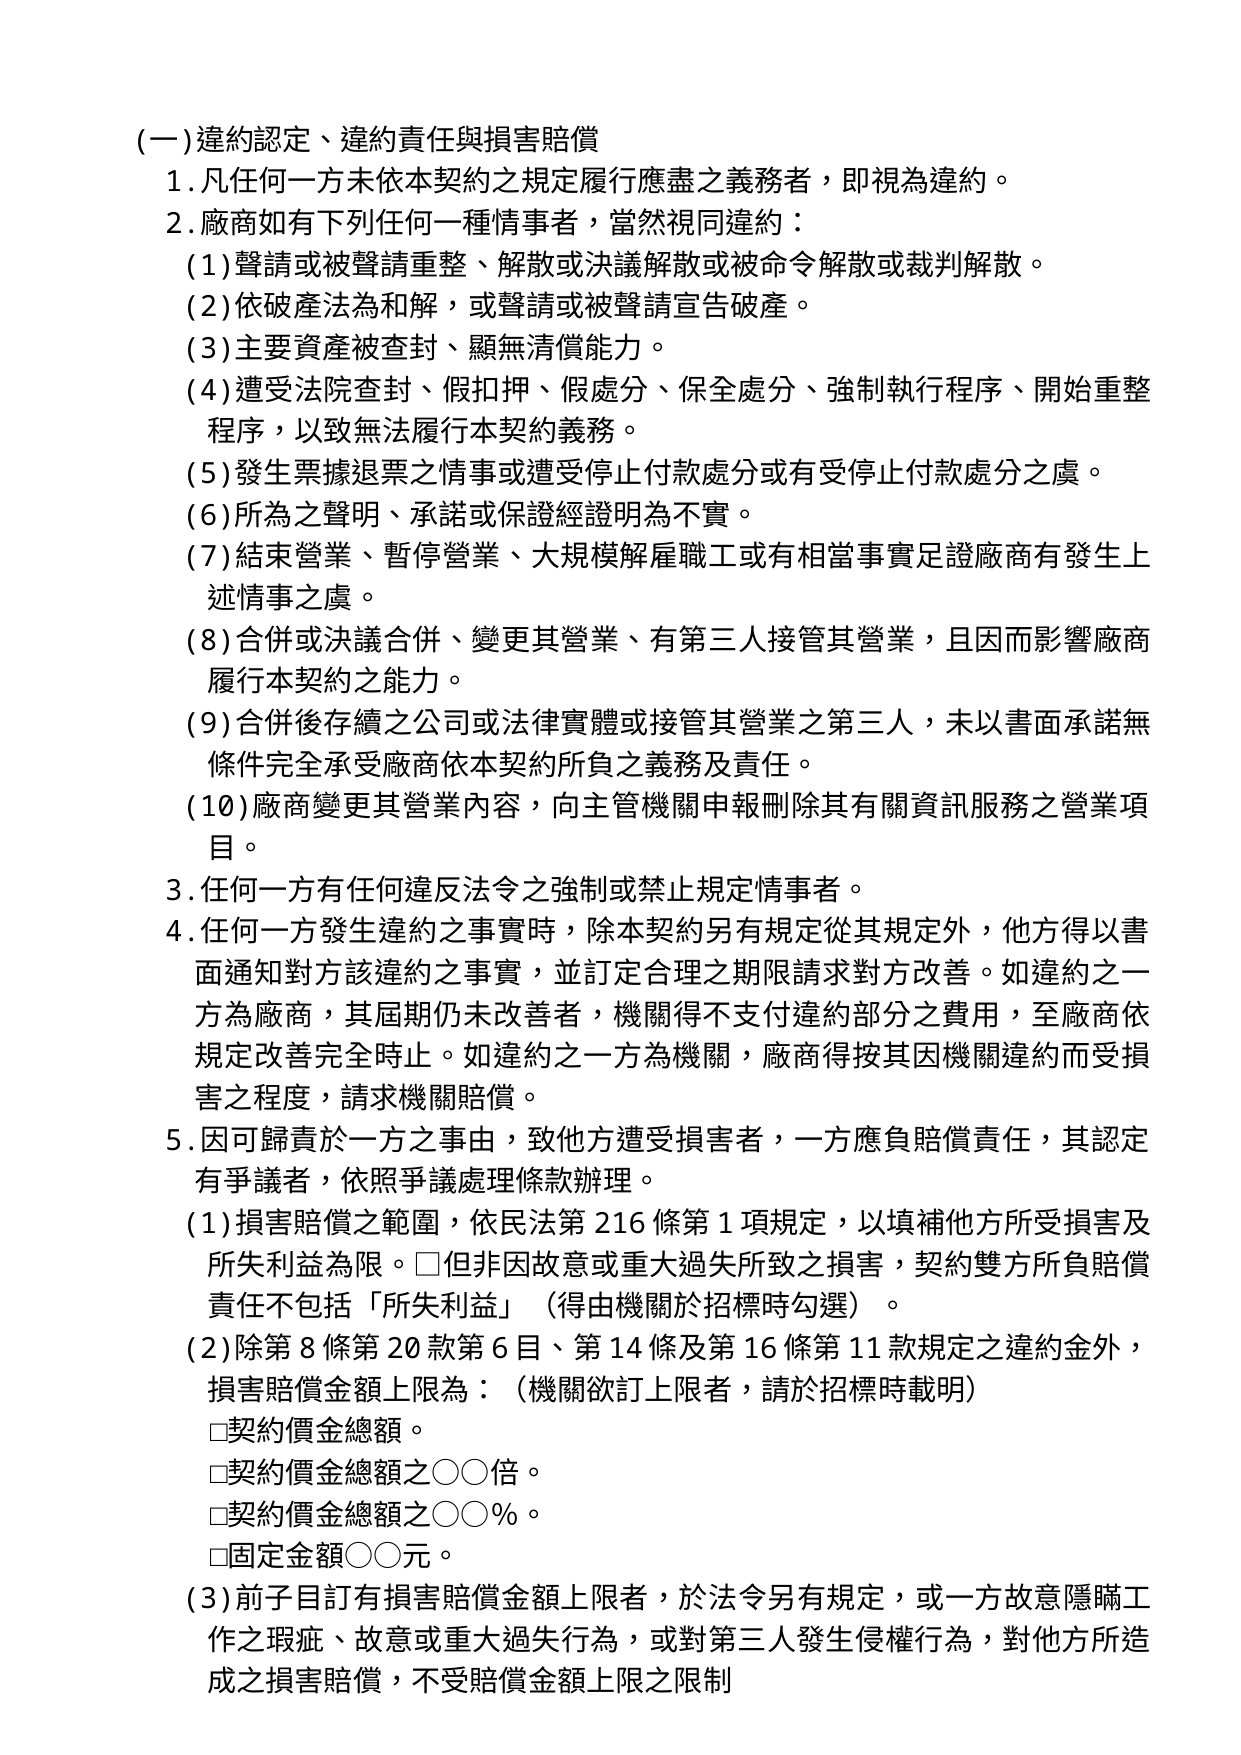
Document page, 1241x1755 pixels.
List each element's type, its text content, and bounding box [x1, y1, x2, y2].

text 3.任何一方有任何違反法令之強制或禁止規定情事者。 [165, 867, 1152, 908]
text (1)聲請或被聲請重整、解散或決議解散或被命令解散或裁判解散。 [182, 242, 1152, 283]
text (5)發生票據退票之情事或遭受停止付款處分或有受停止付款處分之虞。 [182, 450, 1152, 492]
text (9)合併後存續之公司或法律實體或接管其營業之第三人，未以書面承諾無條件完全承受廠商依本契約所負之義務及責任。 [182, 700, 1152, 783]
text (7)結束營業、暫停營業、大規模解雇職工或有相當事實足證廠商有發生上述情事之虞。 [182, 533, 1152, 617]
text (10)廠商變更其營業內容，向主管機關申報刪除其有關資訊服務之營業項目。 [182, 783, 1152, 867]
text (2)除第8條第20款第6目、第14條及第16條第11款規定之違約金外，損害賠償金額上限為：（機關欲訂上限者，請於招標時載明） [182, 1325, 1152, 1408]
text 4.任何一方發生違約之事實時，除本契約另有規定從其規定外，他方得以書面通知對方該違約之事實，並訂定合理之期限請求對方改善。如違約之一方為廠商，其屆期仍未改善者，機關得不支付違約部分之費用，至廠商依規定改善完全時止。如違約之一方為機關，廠商得按其因機關違約而受損害之程度，請求機關賠償。 [165, 908, 1152, 1117]
text 5.因可歸責於一方之事由，致他方遭受損害者，一方應負賠償責任，其認定有爭議者，依照爭議處理條款辦理。 [165, 1117, 1152, 1200]
text □固定金額○○元。 [210, 1533, 1152, 1575]
text (2)依破產法為和解，或聲請或被聲請宣告破產。 [182, 283, 1152, 325]
text (3)前子目訂有損害賠償金額上限者，於法令另有規定，或一方故意隱瞞工作之瑕疵、故意或重大過失行為，或對第三人發生侵權行為，對他方所造成之損害賠償，不受賠償金額上限之限制 [182, 1575, 1152, 1700]
text (1)損害賠償之範圍，依民法第216條第1項規定，以填補他方所受損害及所失利益為限。□但非因故意或重大過失所致之損害，契約雙方所負賠償責任不包括「所失利益」（得由機關於招標時勾選）。 [182, 1200, 1152, 1325]
text □契約價金總額之○○％。 [210, 1492, 1152, 1533]
text □契約價金總額之○○倍。 [210, 1450, 1152, 1492]
text (8)合併或決議合併、變更其營業、有第三人接管其營業，且因而影響廠商履行本契約之能力。 [182, 617, 1152, 700]
text (一)違約認定、違約責任與損害賠償 [132, 96, 1152, 158]
text 2.廠商如有下列任何一種情事者，當然視同違約： [165, 200, 1152, 242]
text (3)主要資產被查封、顯無清償能力。 [182, 325, 1152, 367]
text □契約價金總額。 [210, 1408, 1152, 1450]
text (4)遭受法院查封、假扣押、假處分、保全處分、強制執行程序、開始重整程序，以致無法履行本契約義務。 [182, 367, 1152, 450]
text (6)所為之聲明、承諾或保證經證明為不實。 [182, 492, 1152, 533]
text 1.凡任何一方未依本契約之規定履行應盡之義務者，即視為違約。 [165, 158, 1152, 200]
